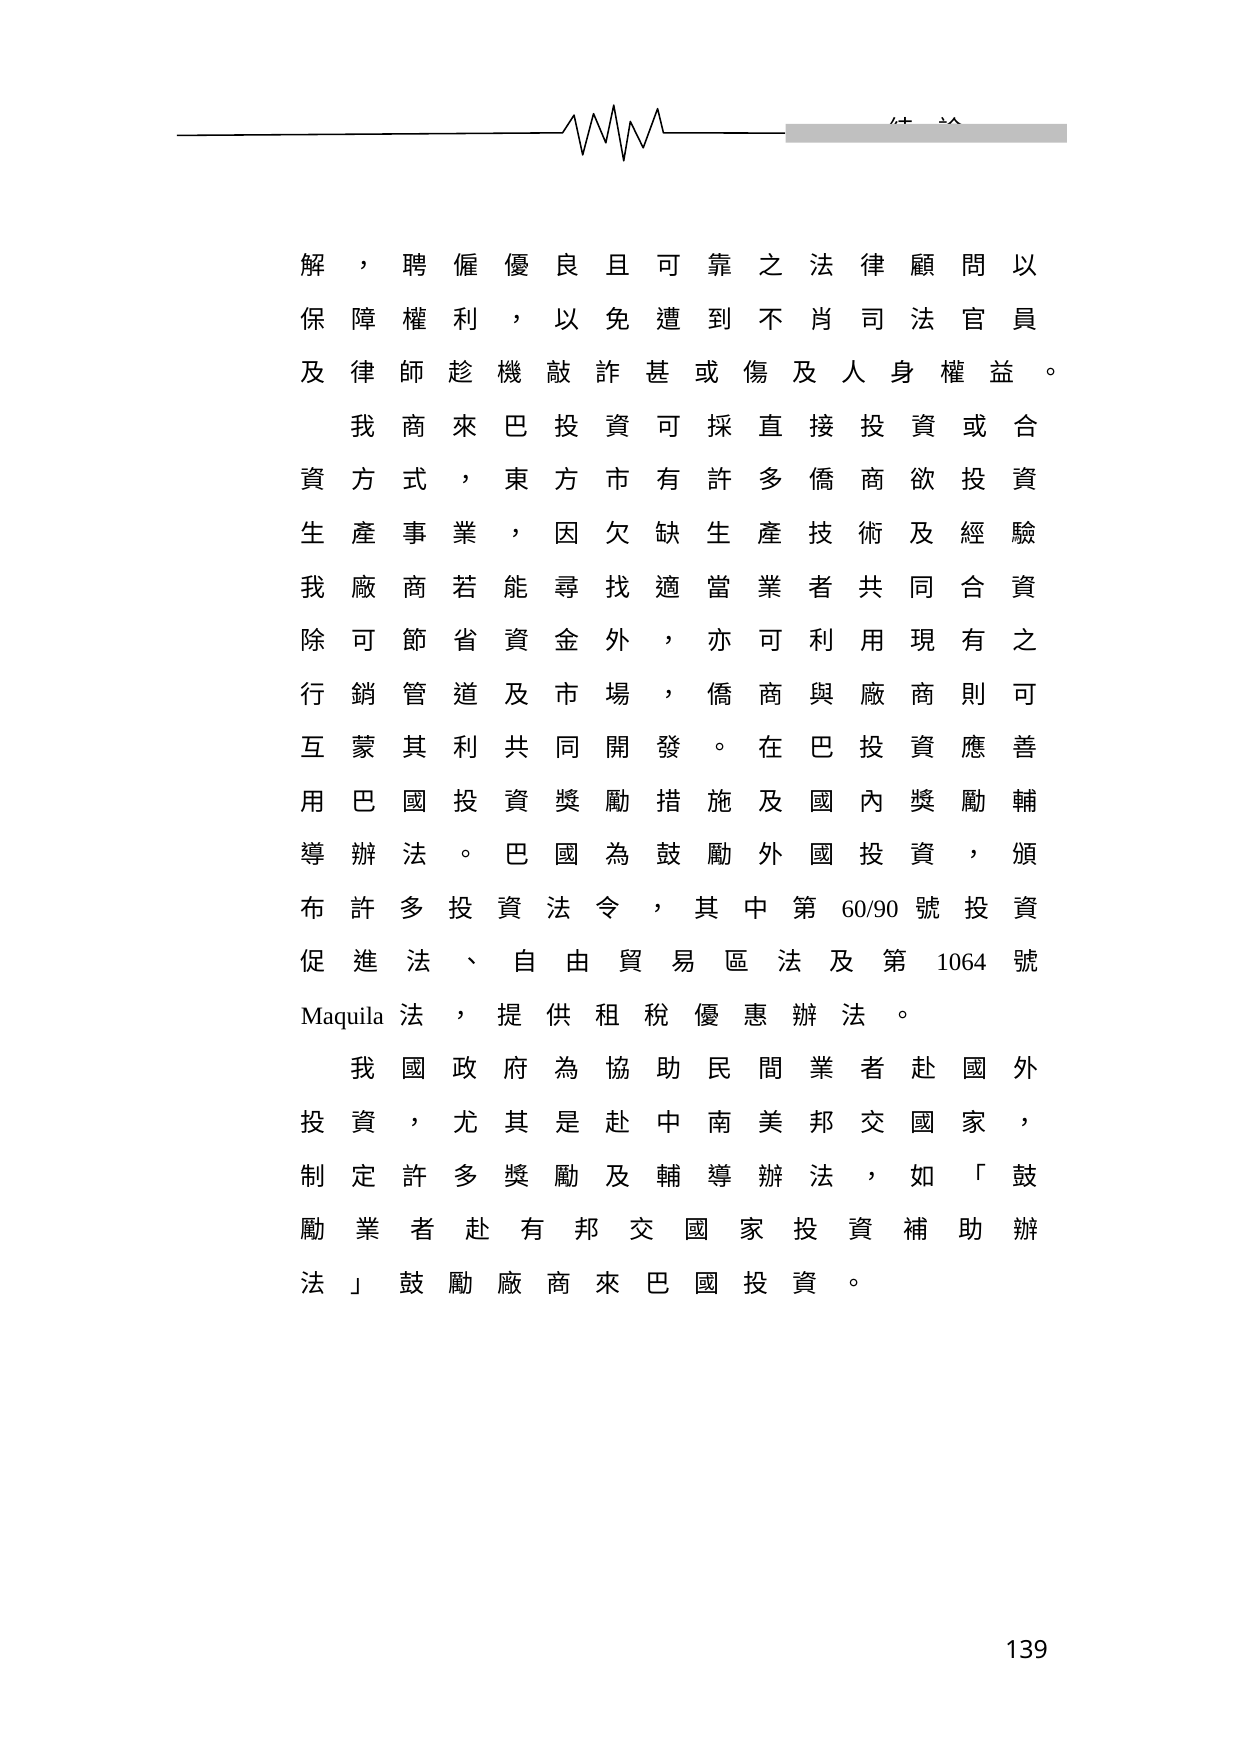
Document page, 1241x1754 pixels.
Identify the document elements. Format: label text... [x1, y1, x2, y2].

text 解，聘僱優良且可靠之法律顧問以保障權利，以免遭到不肖司法官員及律師趁機敲詐甚或傷及人身權益。 [276, 237, 1063, 398]
text 我國政府為協助民間業者赴國外投資，尤其是赴中南美邦交國家，制定許多獎勵及輔導辦法，如「鼓勵業者赴有邦交國家投資補助辦法」鼓勵廠商來巴國投資。 [276, 1040, 1063, 1308]
text 我商來巴投資可採直接投資或合資方式，東方市有許多僑商欲投資生產事業，因欠缺生產技術及經驗，我廠商若能尋找適當業者共同合資，除可節省資金外，亦可利用現有之行銷管道及市場，僑商與廠商則可互蒙其利共同開發。在巴投資應善用巴國投資獎勵措施及國內獎勵輔導辦法。巴國為鼓勵外國投資，頒布許多投資法令，其中第60/90號投資促進法、自由貿易區法及第1064號Maquila法，提供租稅優惠辦法。 [276, 398, 1063, 1040]
